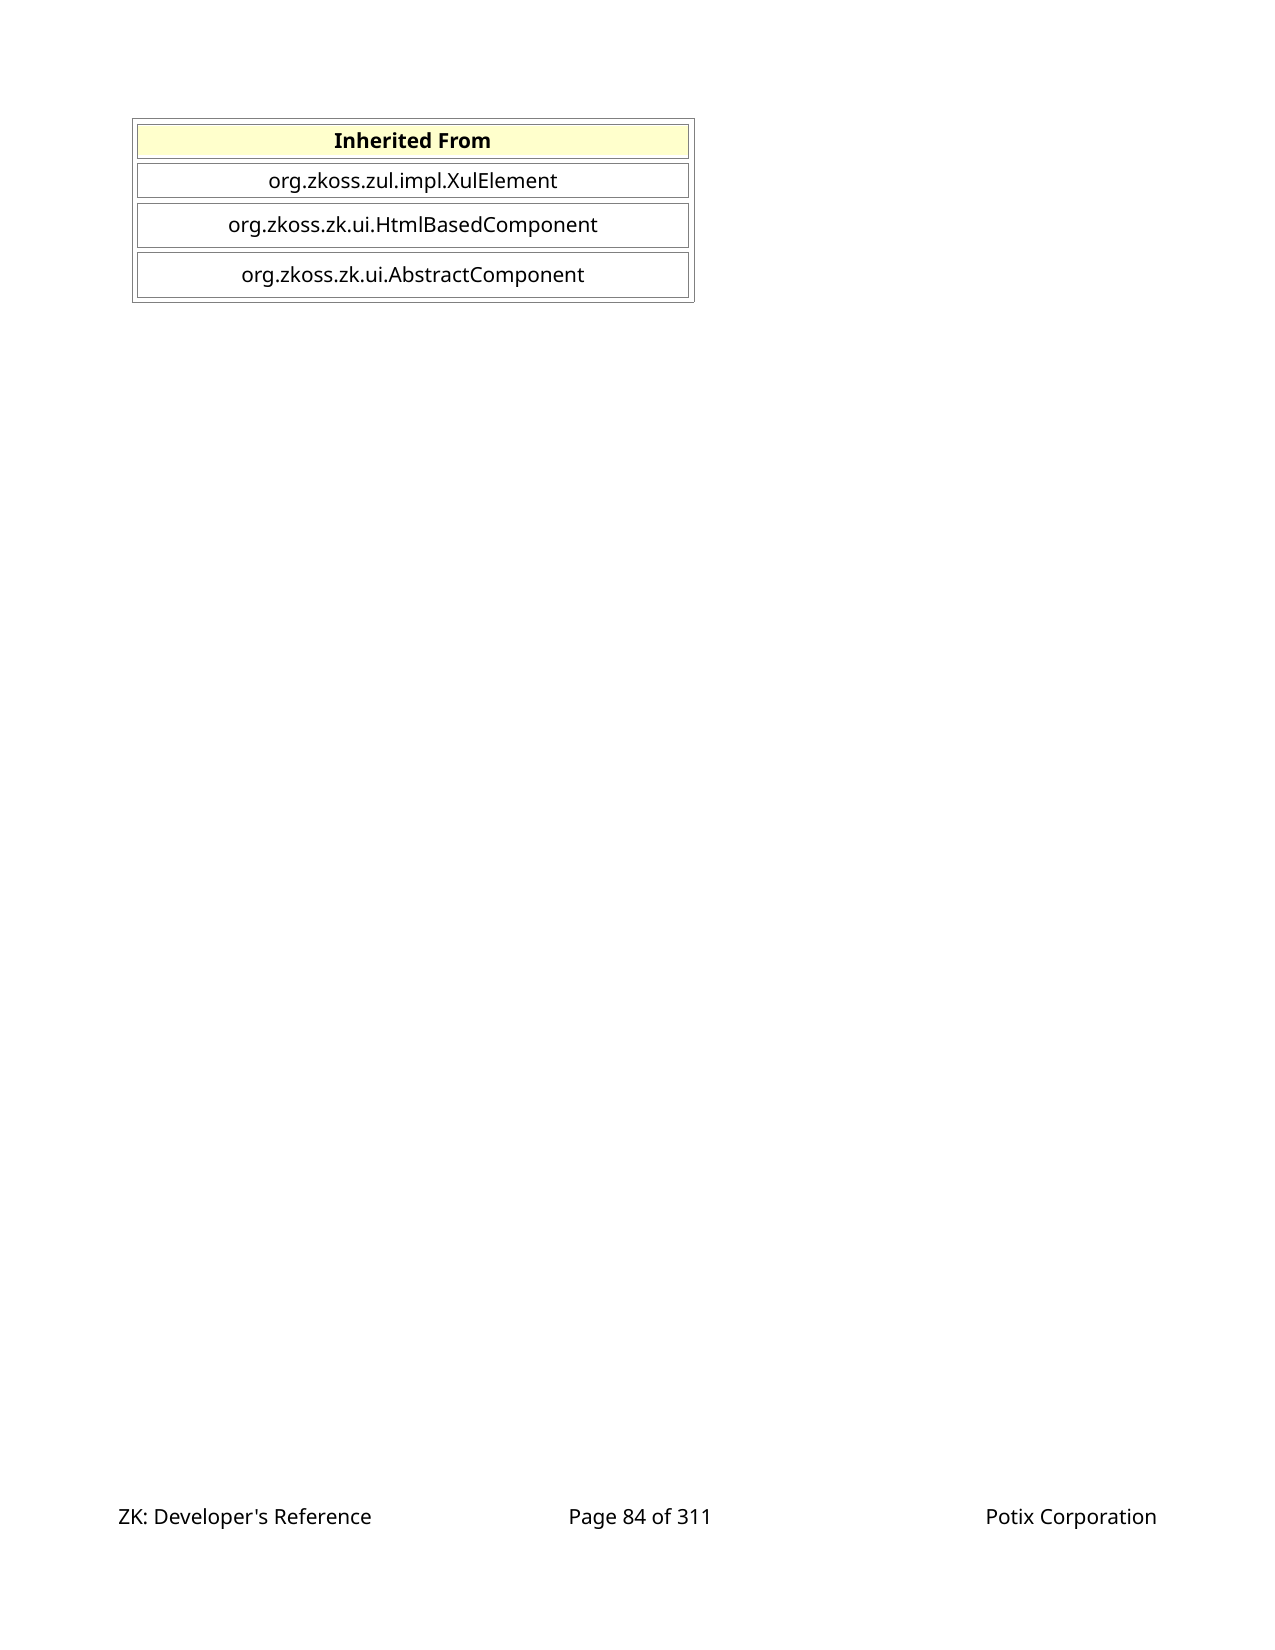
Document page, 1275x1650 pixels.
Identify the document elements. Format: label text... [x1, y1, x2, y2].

table_cell org.zkoss.zul.impl.XulElement [134, 158, 691, 197]
table_cell org.zkoss.zk.ui.AbstractComponent [134, 247, 691, 297]
table_header Inherited From [134, 119, 691, 158]
table_cell org.zkoss.zk.ui.HtmlBasedComponent [134, 197, 691, 247]
